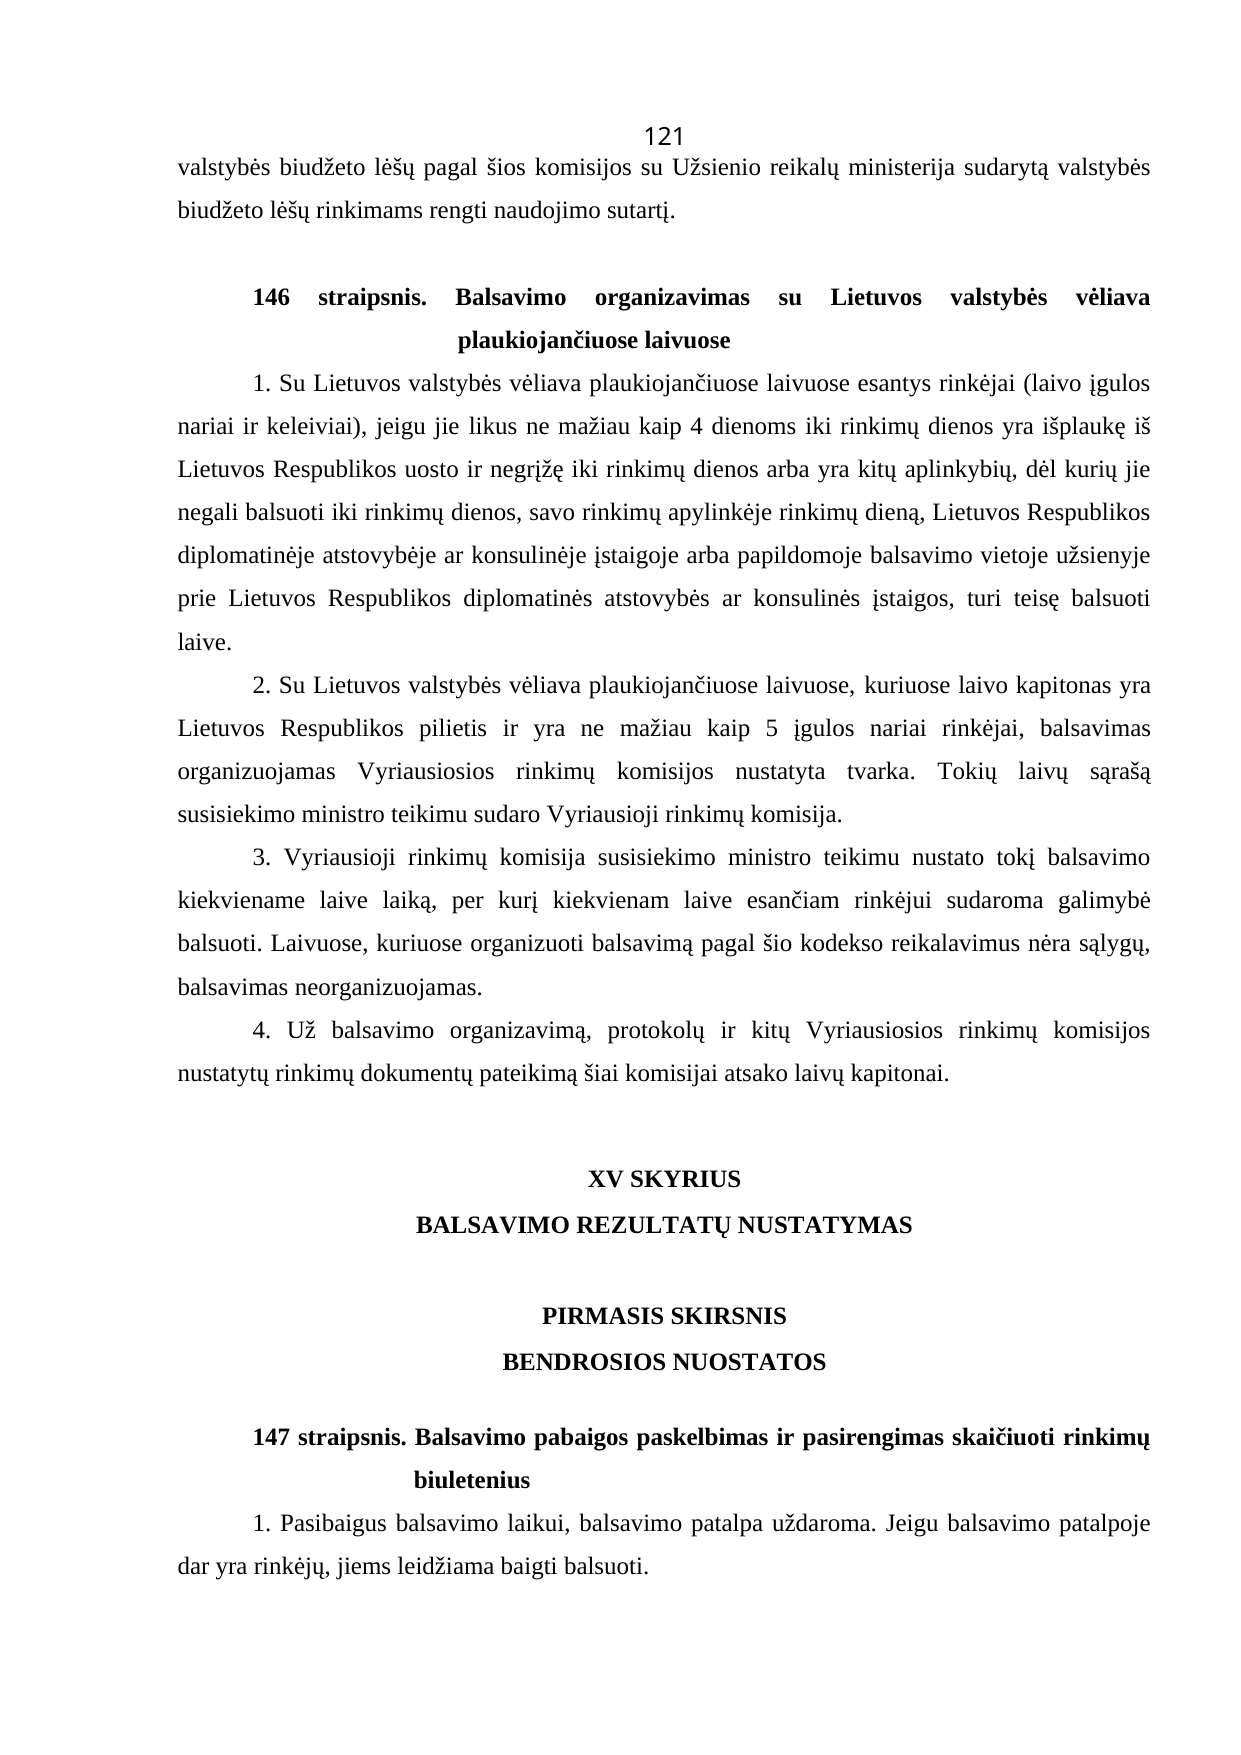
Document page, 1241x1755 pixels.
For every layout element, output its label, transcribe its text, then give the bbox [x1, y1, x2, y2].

text 2. Su Lietuvos valstybės vėliava plaukiojančiuose laivuose, kuriuose laivo kapitonas yra Lietuvos Respublikos pilietis ir yra ne mažiau kaip 5 įgulos nariai rinkėjai, balsavimas organizuojamas Vyriausiosios rinkimų komisijos nustatyta tvarka. Tokių laivų sąrašą susisiekimo ministro teikimu sudaro Vyriausioji rinkimų komisija. [177, 670, 1152, 828]
text BENDROSIOS NUOSTATOS [177, 1330, 1152, 1376]
text 3. Vyriausioji rinkimų komisija susisiekimo ministro teikimu nustato tokį balsavimo kiekviename laive laiką, per kurį kiekvienam laive esančiam rinkėjui sudaroma galimybė balsuoti. Laivuose, kuriuose organizuoti balsavimą pagal šio kodekso reikalavimus nėra sąlygų, balsavimas neorganizuojamas. [177, 842, 1152, 1000]
text 1. Pasibaigus balsavimo laikui, balsavimo patalpa uždaroma. Jeigu balsavimo patalpoje dar yra rinkėjų, jiems leidžiama baigti balsuoti. [177, 1508, 1152, 1580]
text 4. Už balsavimo organizavimą, protokolų ir kitų Vyriausiosios rinkimų komisijos nustatytų rinkimų dokumentų pateikimą šiai komisijai atsako laivų kapitonai. [177, 1015, 1152, 1087]
text PIRMASIS SKIRSNIS [177, 1284, 1152, 1330]
text BALSAVIMO REZULTATŲ NUSTATYMAS [177, 1193, 1152, 1238]
text 1. Su Lietuvos valstybės vėliava plaukiojančiuose laivuose esantys rinkėjai (laivo įgulos nariai ir keleiviai), jeigu jie likus ne mažiau kaip 4 dienoms iki rinkimų dienos yra išplaukę iš Lietuvos Respublikos uosto ir negrįžę iki rinkimų dienos arba yra kitų aplinkybių, dėl kurių jie negali balsuoti iki rinkimų dienos, savo rinkimų apylinkėje rinkimų dieną, Lietuvos Respublikos diplomatinėje atstovybėje ar konsulinėje įstaigoje arba papildomoje balsavimo vietoje užsienyje prie Lietuvos Respublikos diplomatinės atstovybės ar konsulinės įstaigos, turi teisę balsuoti laive. [177, 368, 1152, 655]
text 147 straipsnis. Balsavimo pabaigos paskelbimas ir pasirengimas skaičiuoti rinkimų biuletenius [252, 1422, 1152, 1494]
text valstybės biudžeto lėšų pagal šios komisijos su Užsienio reikalų ministerija sudarytą valstybės biudžeto lėšų rinkimams rengti naudojimo sutartį. [177, 152, 1152, 224]
text XV SKYRIUS [177, 1147, 1152, 1193]
text 146 straipsnis. Balsavimo organizavimas su Lietuvos valstybės vėliava plaukiojančiuose laivuose [252, 282, 1152, 353]
